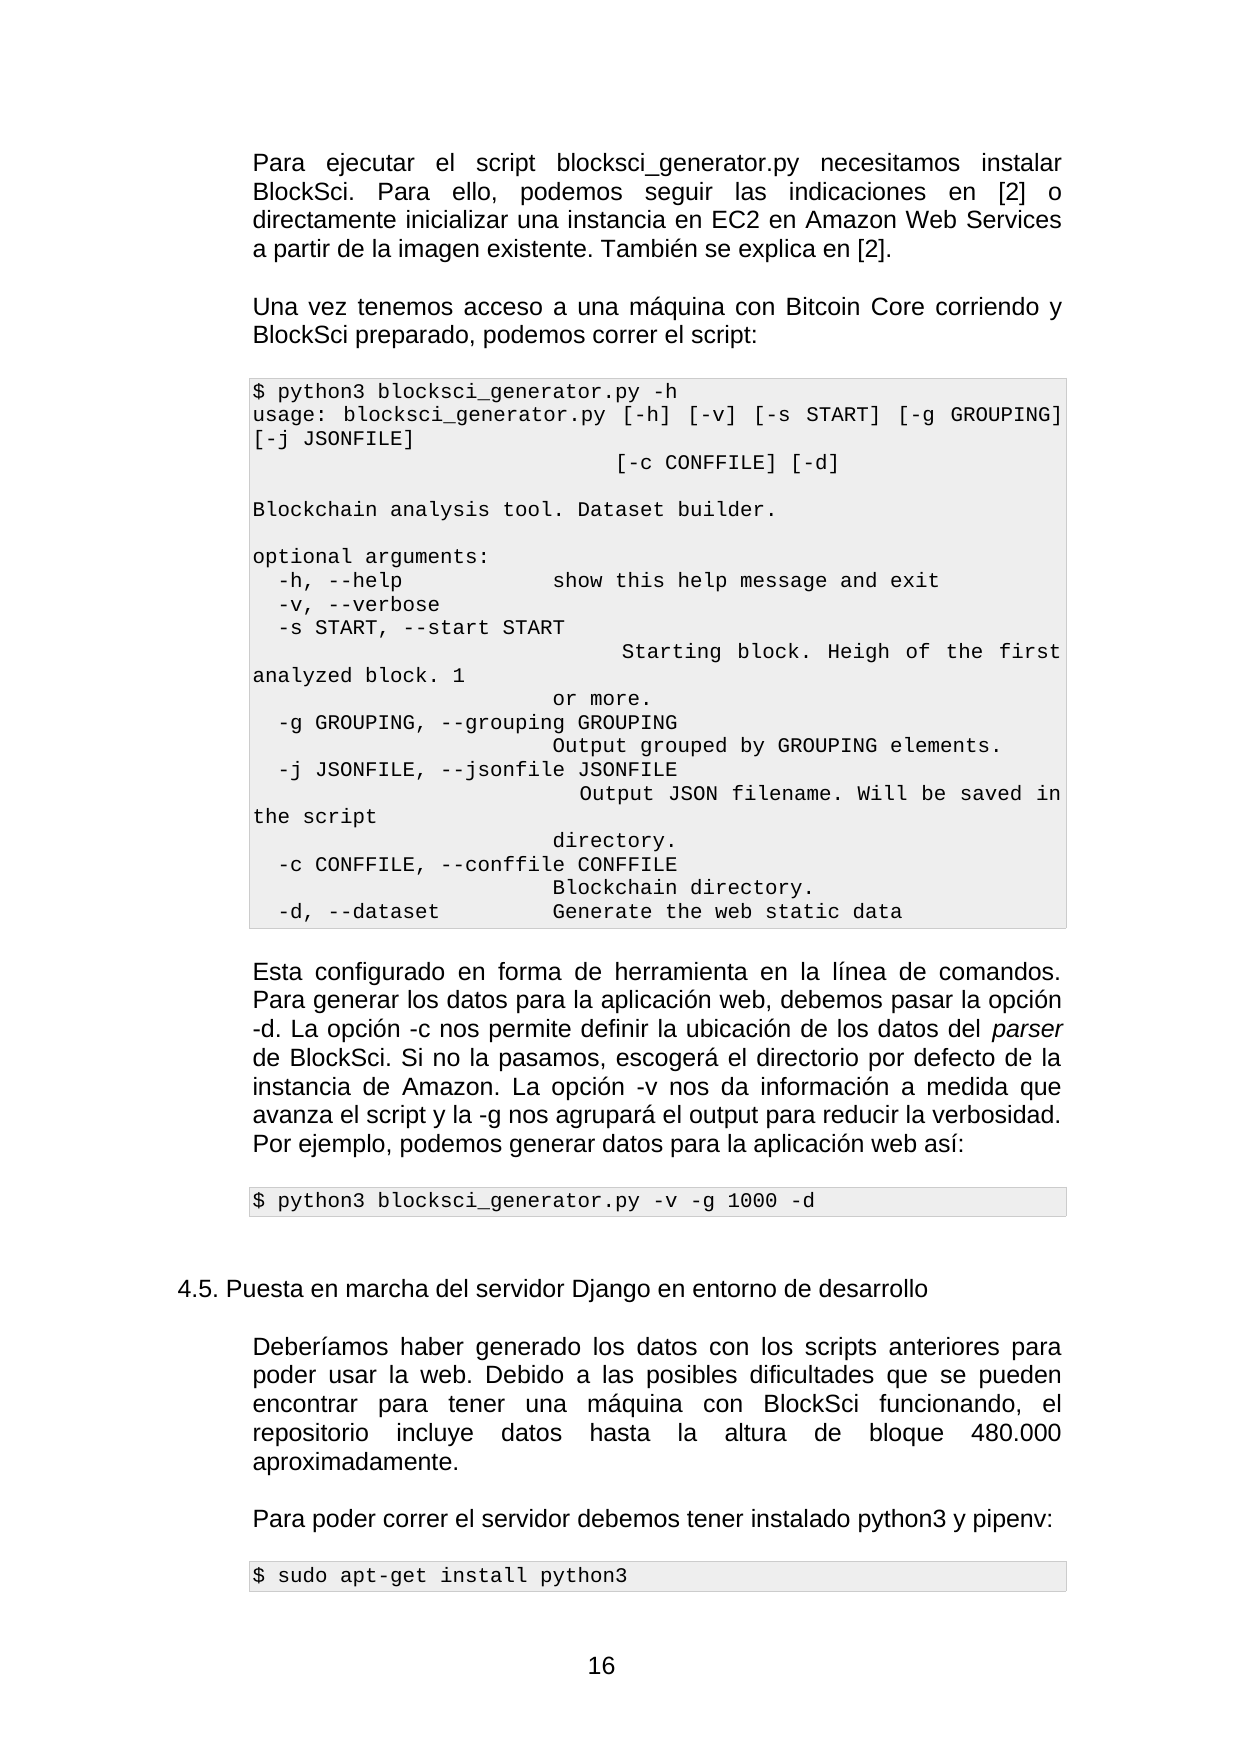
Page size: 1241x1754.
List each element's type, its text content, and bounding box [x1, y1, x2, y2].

text Starting block. Heigh of the first analyzed block. 1 [250, 638, 1066, 685]
text Para ejecutar el script blocksci_generator.py necesitamos instalar BlockSci. Para ello, podemos seguir las indicaciones en [2] o directamente inicializar una instancia en EC2 en Amazon Web Services a partir de la imagen existente. También se explica en [2]. [252, 148, 1063, 263]
text $ python3 blocksci_generator.py -v -g 1000 -d [250, 1188, 1066, 1216]
text Deberíamos haber generado los datos con los scripts anteriores para poder usar la web. Debido a las posibles dificultades que se pueden encontrar para tener una máquina con BlockSci funcionando, el repositorio incluye datos hasta la altura de bloque 480.000 aproximadamente. [252, 1331, 1063, 1475]
text $ python3 blocksci_generator.py -h [250, 379, 1066, 401]
text usage: blocksci_generator.py [-h] [-v] [-s START] [-g GROUPING] [-j JSONFILE] [250, 401, 1066, 449]
text Una vez tenemos acceso a una máquina con Bitcoin Core corriendo y BlockSci preparado, podemos correr el script: [252, 291, 1063, 349]
text 4.5. Puesta en marcha del servidor Django en entorno de desarrollo [177, 1274, 1063, 1303]
text Para poder correr el servidor debemos tener instalado python3 y pipenv: [252, 1504, 1063, 1533]
text Blockchain analysis tool. Dataset builder. [250, 496, 1066, 519]
text Output JSON filename. Will be saved in the script [250, 780, 1066, 827]
text -v, --verbose [250, 591, 1066, 614]
text -j JSONFILE, --jsonfile JSONFILE [250, 756, 1066, 780]
text Output grouped by GROUPING elements. [250, 732, 1066, 756]
text Esta configurado en forma de herramienta en la línea de comandos. Para generar los datos para la aplicación web, debemos pasar la opción -d. La opción -c nos permite definir la ubicación de los datos del parser de BlockSci. Si no la pasamos, escogerá el directorio por defecto de la instancia de Amazon. La opción -v nos da información a medida que avanza el script y la -g nos agrupará el output para reducir la verbosidad. Por ejemplo, podemos generar datos para la aplicación web así: [252, 957, 1063, 1158]
text -h, --help show this help message and exit [250, 567, 1066, 591]
text -c CONFFILE, --conffile CONFFILE [250, 851, 1066, 874]
text -d, --dataset Generate the web static data [250, 898, 1066, 928]
text or more. [250, 685, 1066, 709]
text optional arguments: [250, 543, 1066, 567]
text -g GROUPING, --grouping GROUPING [250, 709, 1066, 732]
text directory. [250, 827, 1066, 851]
text $ sudo apt-get install python3 [250, 1562, 1066, 1591]
text -s START, --start START [250, 614, 1066, 638]
text [-c CONFFILE] [-d] [250, 449, 1066, 472]
text Blockchain directory. [250, 874, 1066, 898]
